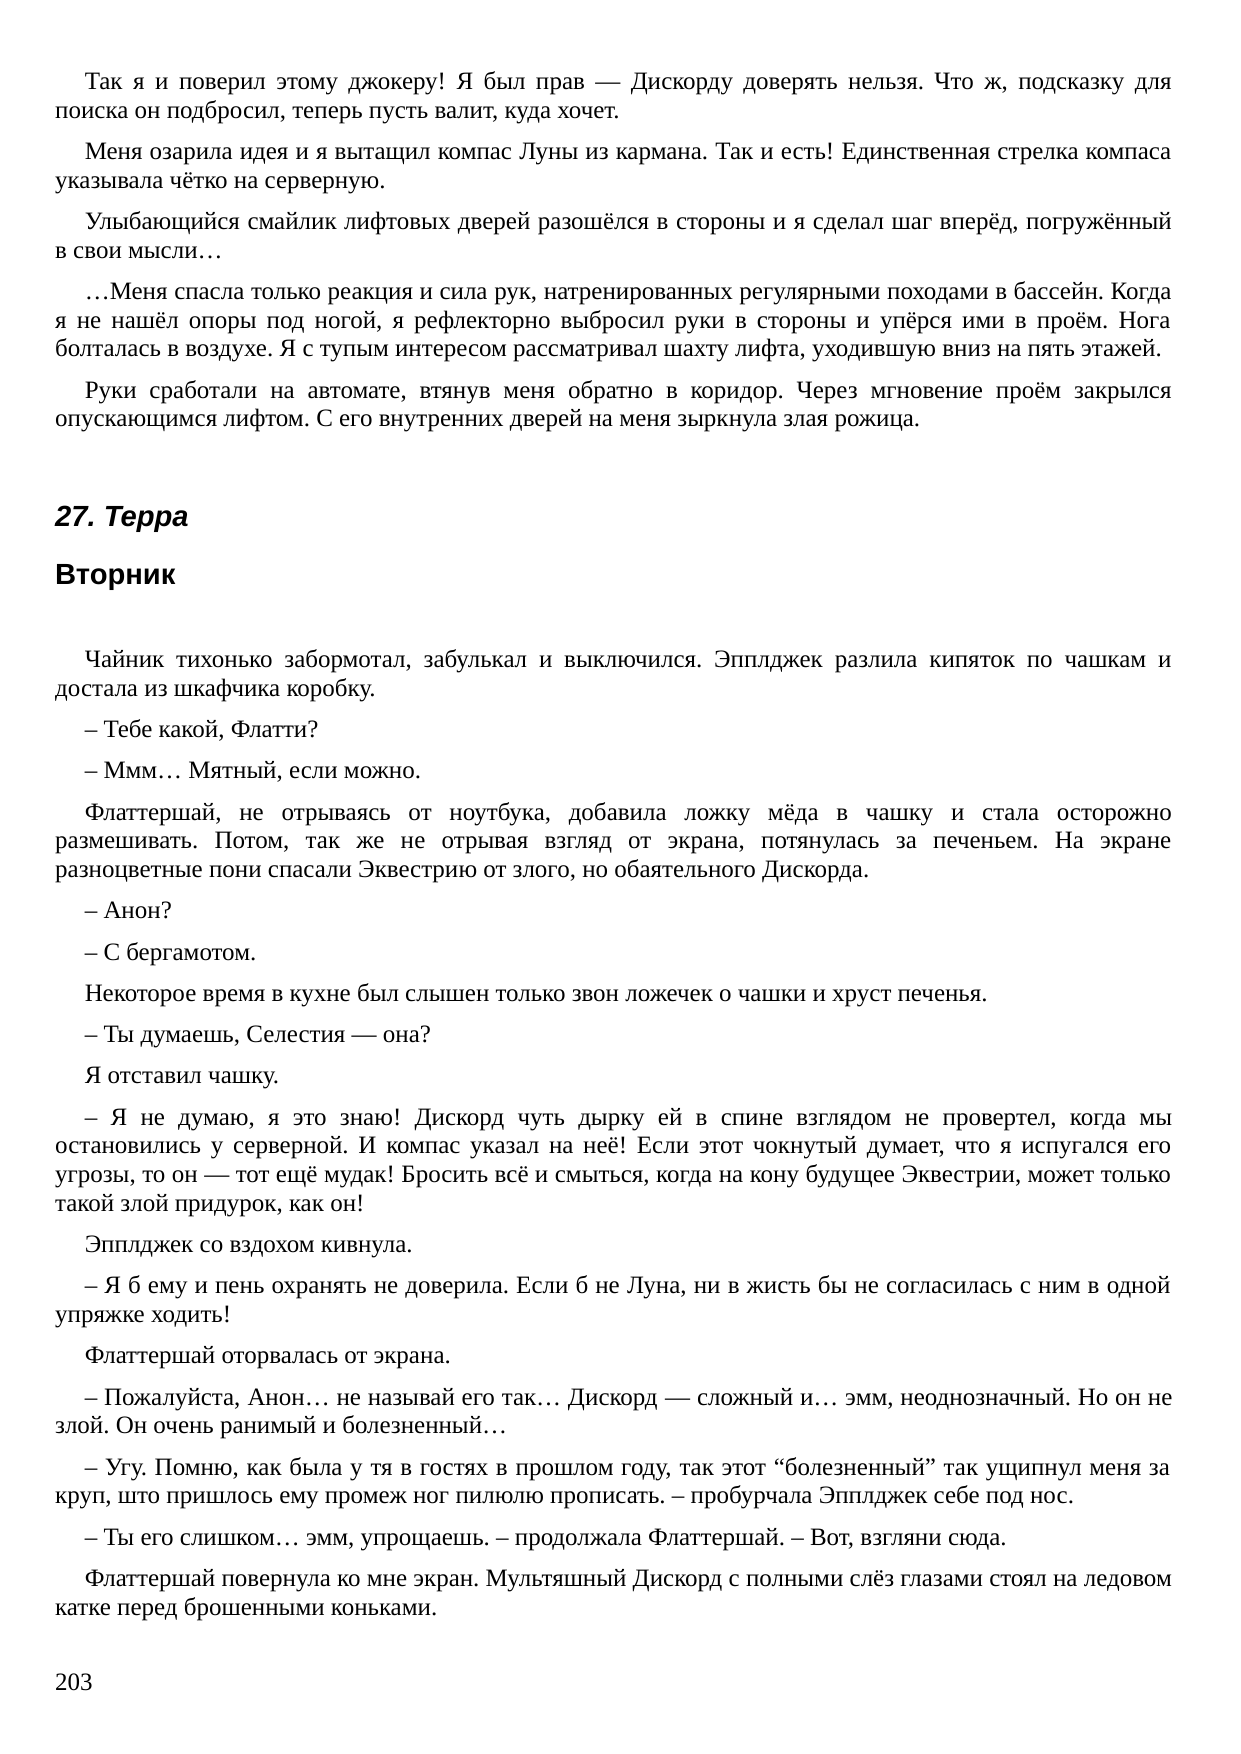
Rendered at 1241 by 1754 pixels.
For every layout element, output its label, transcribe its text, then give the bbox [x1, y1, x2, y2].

text Некоторое время в кухне был слышен только звон ложечек о чашки и хруст печенья. [55, 978, 1173, 1007]
subtitle 27. Терра [55, 498, 1173, 532]
text …Меня спасла только реакция и сила рук, натренированных регулярными походами в бассейн. Когда я не нашёл опоры под ногой, я рефлекторно выбросил руки в стороны и упёрся ими в проём. Нога болталась в воздухе. Я с тупым интересом рассматривал шахту лифта, уходившую вниз на пять этажей. [55, 276, 1173, 362]
text – Угу. Помню, как была у тя в гостях в прошлом году, так этот “болезненный” так ущипнул меня за круп, што пришлось ему промеж ног пилюлю прописать. – пробурчала Эпплджек себе под нос. [55, 1452, 1173, 1509]
text Флаттершай повернула ко мне экран. Мультяшный Дискорд с полными слёз глазами стоял на ледовом катке перед брошенными коньками. [55, 1563, 1173, 1621]
text Руки сработали на автомате, втянув меня обратно в коридор. Через мгновение проём закрылся опускающимся лифтом. С его внутренних дверей на меня зыркнула злая рожица. [55, 375, 1173, 432]
text Меня озарила идея и я вытащил компас Луны из кармана. Так и есть! Единственная стрелка компаса указывала чётко на серверную. [55, 136, 1173, 193]
subtitle Вторник [55, 557, 1173, 591]
text Улыбающийся смайлик лифтовых дверей разошёлся в стороны и я сделал шаг вперёд, погружённый в свои мысли… [55, 206, 1173, 263]
text Чайник тихонько забормотал, забулькал и выключился. Эпплджек разлила кипяток по чашкам и достала из шкафчика коробку. [55, 644, 1173, 702]
text – Я б ему и пень охранять не доверила. Если б не Луна, ни в жисть бы не согласилась с ним в одной упряжке ходить! [55, 1271, 1173, 1328]
text – Ммм… Мятный, если можно. [55, 756, 1173, 784]
text Я отставил чашку. [55, 1061, 1173, 1089]
text Эпплджек со вздохом кивнула. [55, 1229, 1173, 1258]
text – С бергамотом. [55, 937, 1173, 966]
text Флаттершай оторвалась от экрана. [55, 1341, 1173, 1369]
text – Ты его слишком… эмм, упрощаешь. – продолжала Флаттершай. – Вот, взгляни сюда. [55, 1522, 1173, 1551]
text – Я не думаю, я это знаю! Дискорд чуть дырку ей в спине взглядом не провертел, когда мы остановились у серверной. И компас указал на неё! Если этот чокнутый думает, что я испугался его угрозы, то он — тот ещё мудак! Бросить всё и смыться, когда на кону будущее Эквестрии, может только такой злой придурок, как он! [55, 1102, 1173, 1217]
text Флаттершай, не отрываясь от ноутбука, добавила ложку мёда в чашку и стала осторожно размешивать. Потом, так же не отрывая взгляд от экрана, потянулась за печеньем. На экране разноцветные пони спасали Эквестрию от злого, но обаятельного Дискорда. [55, 797, 1173, 883]
text – Ты думаешь, Селестия — она? [55, 1019, 1173, 1048]
text – Тебе какой, Флатти? [55, 714, 1173, 743]
text Так я и поверил этому джокеру! Я был прав — Дискорду доверять нельзя. Что ж, подсказку для поиска он подбросил, теперь пусть валит, куда хочет. [55, 66, 1173, 123]
text – Пожалуйста, Анон… не называй его так… Дискорд — сложный и… эмм, неоднозначный. Но он не злой. Он очень ранимый и болезненный… [55, 1382, 1173, 1439]
text – Анон? [55, 896, 1173, 924]
